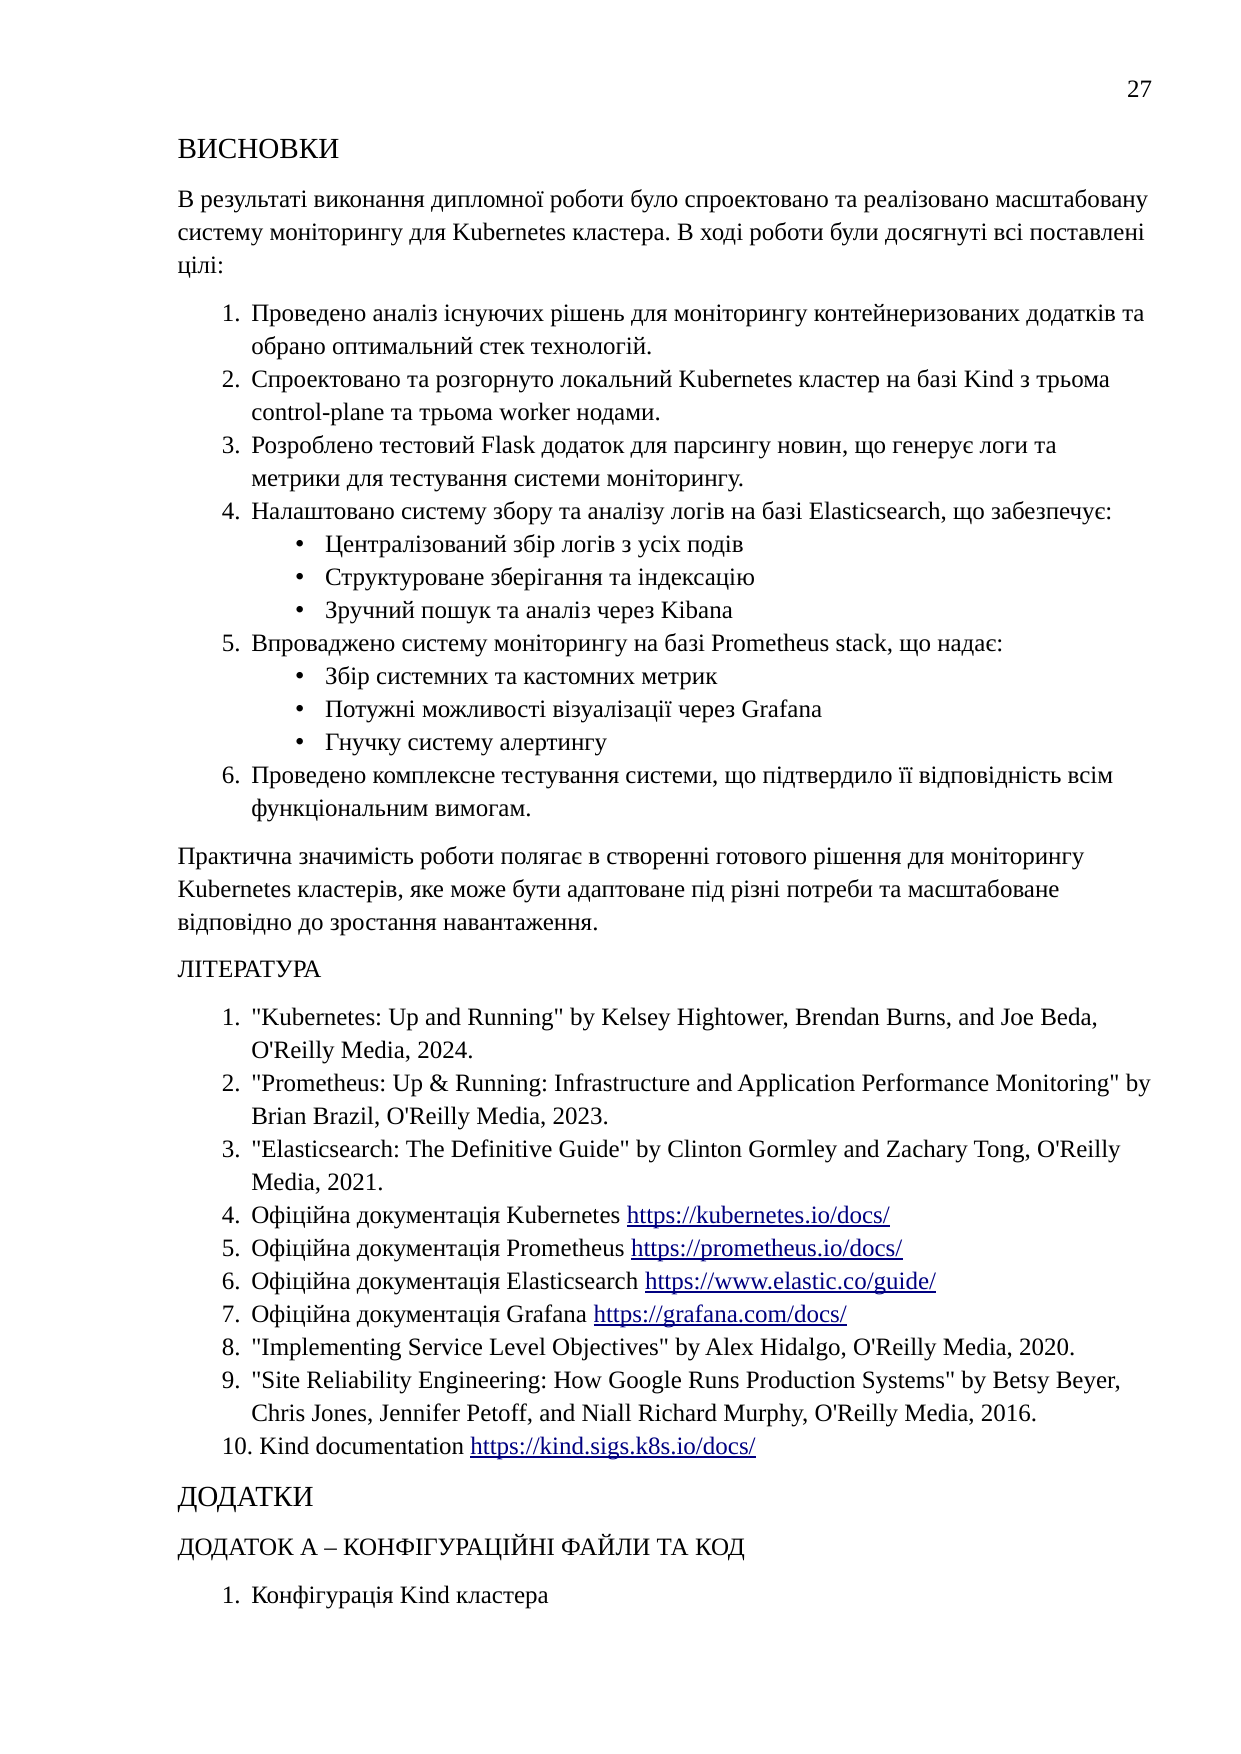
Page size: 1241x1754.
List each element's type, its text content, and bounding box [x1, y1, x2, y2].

list "Site Reliability Engineering: How Google Runs Production Systems" by Betsy Beyer, Chris Jones, Jennifer Petoff, and Niall Richard Murphy, O'Reilly Media, 2016. [222, 1365, 1152, 1427]
list Kind documentation https://kind.sigs.k8s.io/docs/ [222, 1431, 1152, 1460]
list Проведено комплексне тестування системи, що підтвердило її відповідність всім функціональним вимогам. [222, 760, 1152, 822]
list Потужні можливості візуалізації через Grafana [295, 694, 1152, 723]
list Розроблено тестовий Flask додаток для парсингу новин, що генерує логи та метрики для тестування системи моніторингу. [222, 430, 1152, 492]
list Конфігурація Kind кластера [222, 1580, 1152, 1608]
list Впроваджено систему моніторингу на базі Prometheus stack, що надає: [222, 628, 1152, 657]
list Офіційна документація Elasticsearch https://www.elastic.co/guide/ [222, 1266, 1152, 1295]
text ЛІТЕРАТУРА [177, 954, 1152, 983]
text ДОДАТКИ [177, 1479, 1152, 1513]
list Офіційна документація Prometheus https://prometheus.io/docs/ [222, 1233, 1152, 1262]
text ВИСНОВКИ [177, 131, 1152, 165]
list Гнучку систему алертингу [295, 727, 1152, 756]
list Збір системних та кастомних метрик [295, 661, 1152, 690]
text ДОДАТОК А – КОНФІГУРАЦІЙНІ ФАЙЛИ ТА КОД [177, 1532, 1152, 1561]
list "Kubernetes: Up and Running" by Kelsey Hightower, Brendan Burns, and Joe Beda, O'Reilly Media, 2024. [222, 1002, 1152, 1064]
text Практична значимість роботи полягає в створенні готового рішення для моніторингу Kubernetes кластерів, яке може бути адаптоване під різні потреби та масштабоване відповідно до зростання навантаження. [177, 841, 1152, 936]
list Офіційна документація Kubernetes https://kubernetes.io/docs/ [222, 1200, 1152, 1229]
list Спроектовано та розгорнуто локальний Kubernetes кластер на базі Kind з трьома control-plane та трьома worker нодами. [222, 364, 1152, 426]
list Централізований збір логів з усіх подів [295, 529, 1152, 558]
list "Implementing Service Level Objectives" by Alex Hidalgo, O'Reilly Media, 2020. [222, 1332, 1152, 1361]
text В результаті виконання дипломної роботи було спроектовано та реалізовано масштабовану систему моніторингу для Kubernetes кластера. В ході роботи були досягнуті всі поставлені цілі: [177, 184, 1152, 279]
list Зручний пошук та аналіз через Kibana [295, 595, 1152, 624]
list "Elasticsearch: The Definitive Guide" by Clinton Gormley and Zachary Tong, O'Reilly Media, 2021. [222, 1134, 1152, 1196]
list Офіційна документація Grafana https://grafana.com/docs/ [222, 1299, 1152, 1328]
list Проведено аналіз існуючих рішень для моніторингу контейнеризованих додатків та обрано оптимальний стек технологій. [222, 298, 1152, 360]
list Структуроване зберігання та індексацію [295, 562, 1152, 591]
list Налаштовано систему збору та аналізу логів на базі Elasticsearch, що забезпечує: [222, 496, 1152, 525]
list "Prometheus: Up & Running: Infrastructure and Application Performance Monitoring" by Brian Brazil, O'Reilly Media, 2023. [222, 1068, 1152, 1130]
